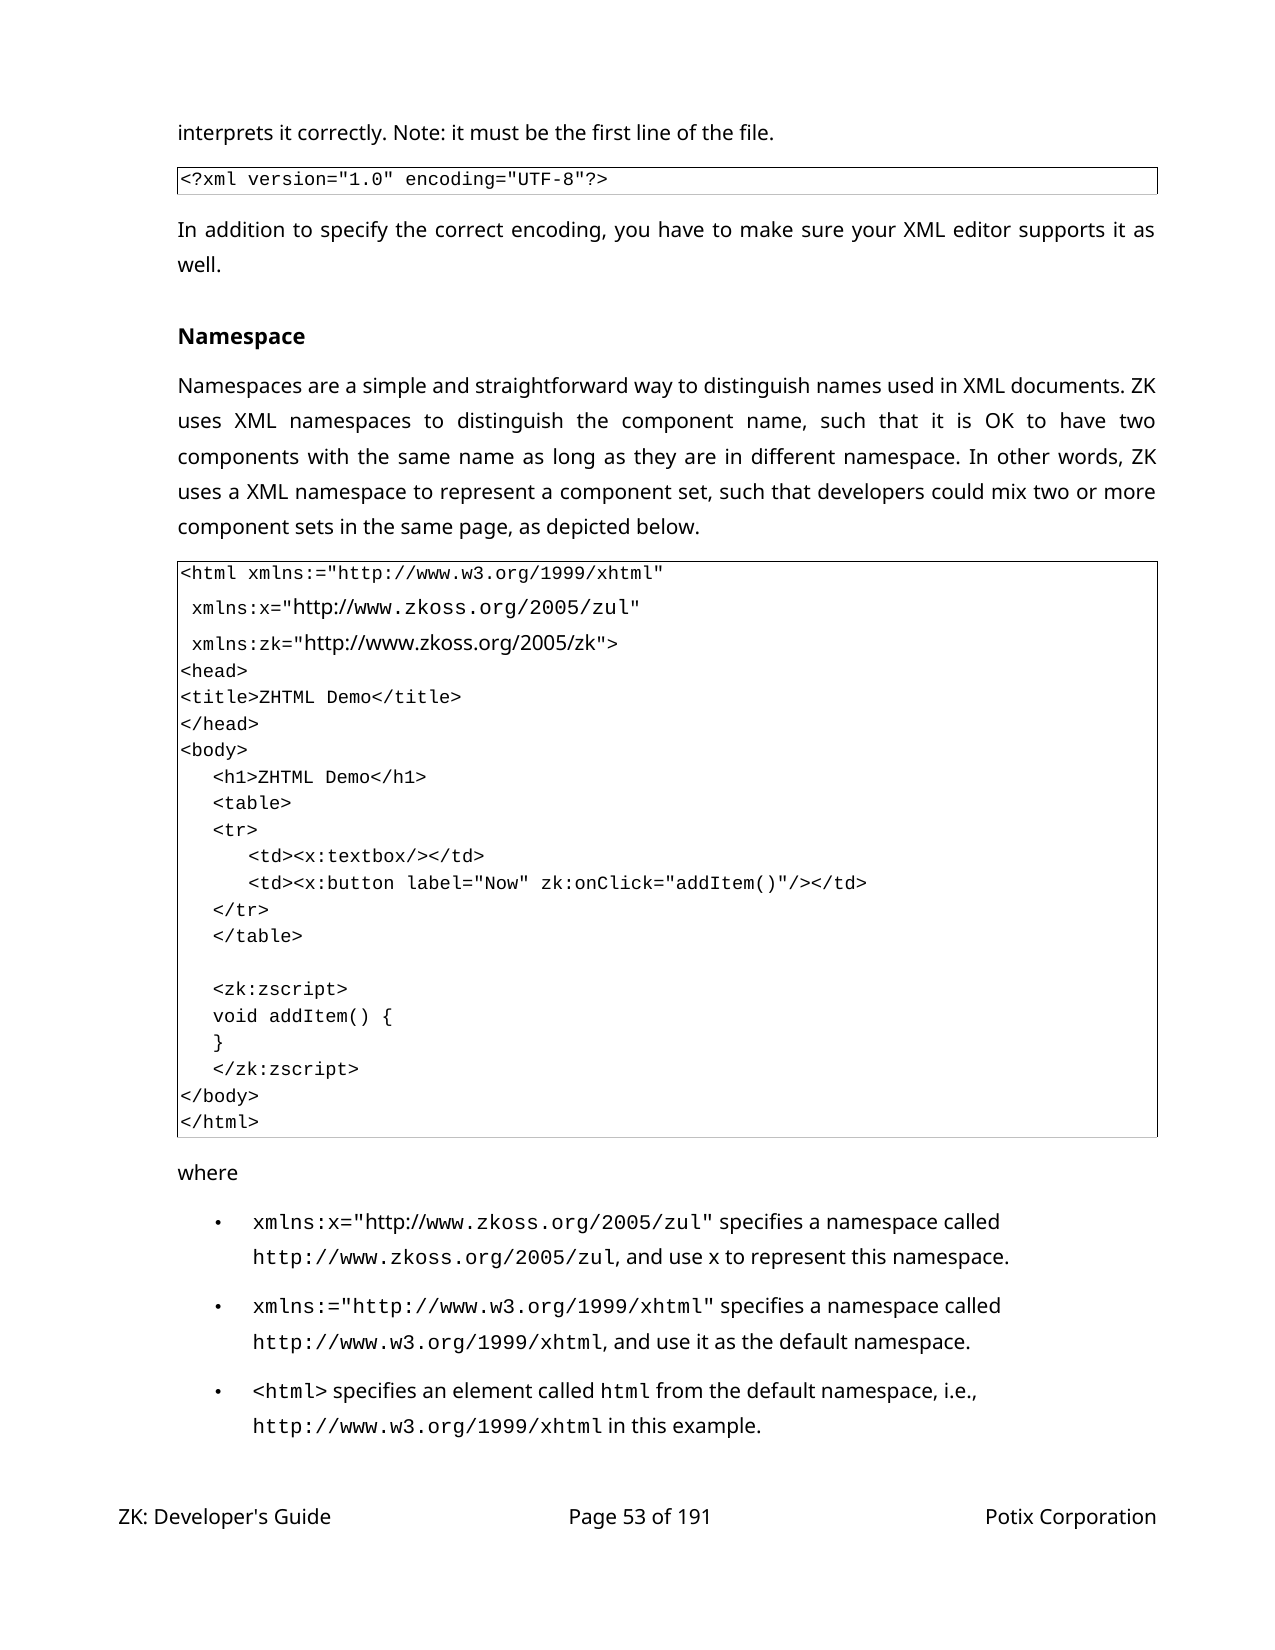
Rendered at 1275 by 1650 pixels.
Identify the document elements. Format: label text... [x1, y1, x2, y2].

text In addition to specify the correct encoding, you have to make sure your XML editor supports it as well. [177, 215, 1157, 278]
text <html xmlns:="http://www.w3.org/1999/xhtml" xmlns:x="http://www.zkoss.org/2005/zul" xmlns:zk="http://www.zkoss.org/2005/zk"> <head> <title>ZHTML Demo</title> </head> <body> <h1>ZHTML Demo</h1> <table> <tr> <td><x:textbox/></td> <td><x:button label="Now" zk:onClick="addItem()"/></td> </tr> </table> <zk:zscript> void addItem() { } </zk:zscript> </body> </html> [178, 562, 1157, 1137]
list xmlns:="http://www.w3.org/1999/xhtml" specifies a namespace called http://www.w3.org/1999/xhtml, and use it as the default namespace. [215, 1291, 1157, 1356]
subtitle Namespace [177, 321, 1157, 351]
text Namespaces are a simple and straightforward way to distinguish names used in XML documents. ZK uses XML namespaces to distinguish the component name, such that it is OK to have two components with the same name as long as they are in different namespace. In other words, ZK uses a XML namespace to represent a component set, such that developers could mix two or more component sets in the same page, as depicted below. [177, 371, 1157, 541]
text interprets it correctly. Note: it must be the first line of the file. [177, 118, 1157, 146]
text <?xml version="1.0" encoding="UTF-8"?> [178, 168, 1157, 194]
text where [177, 1158, 1157, 1186]
list <html> specifies an element called html from the default namespace, i.e., http://www.w3.org/1999/xhtml in this example. [215, 1376, 1157, 1440]
list xmlns:x="http://www.zkoss.org/2005/zul" specifies a namespace called http://www.zkoss.org/2005/zul, and use x to represent this namespace. [215, 1207, 1157, 1271]
